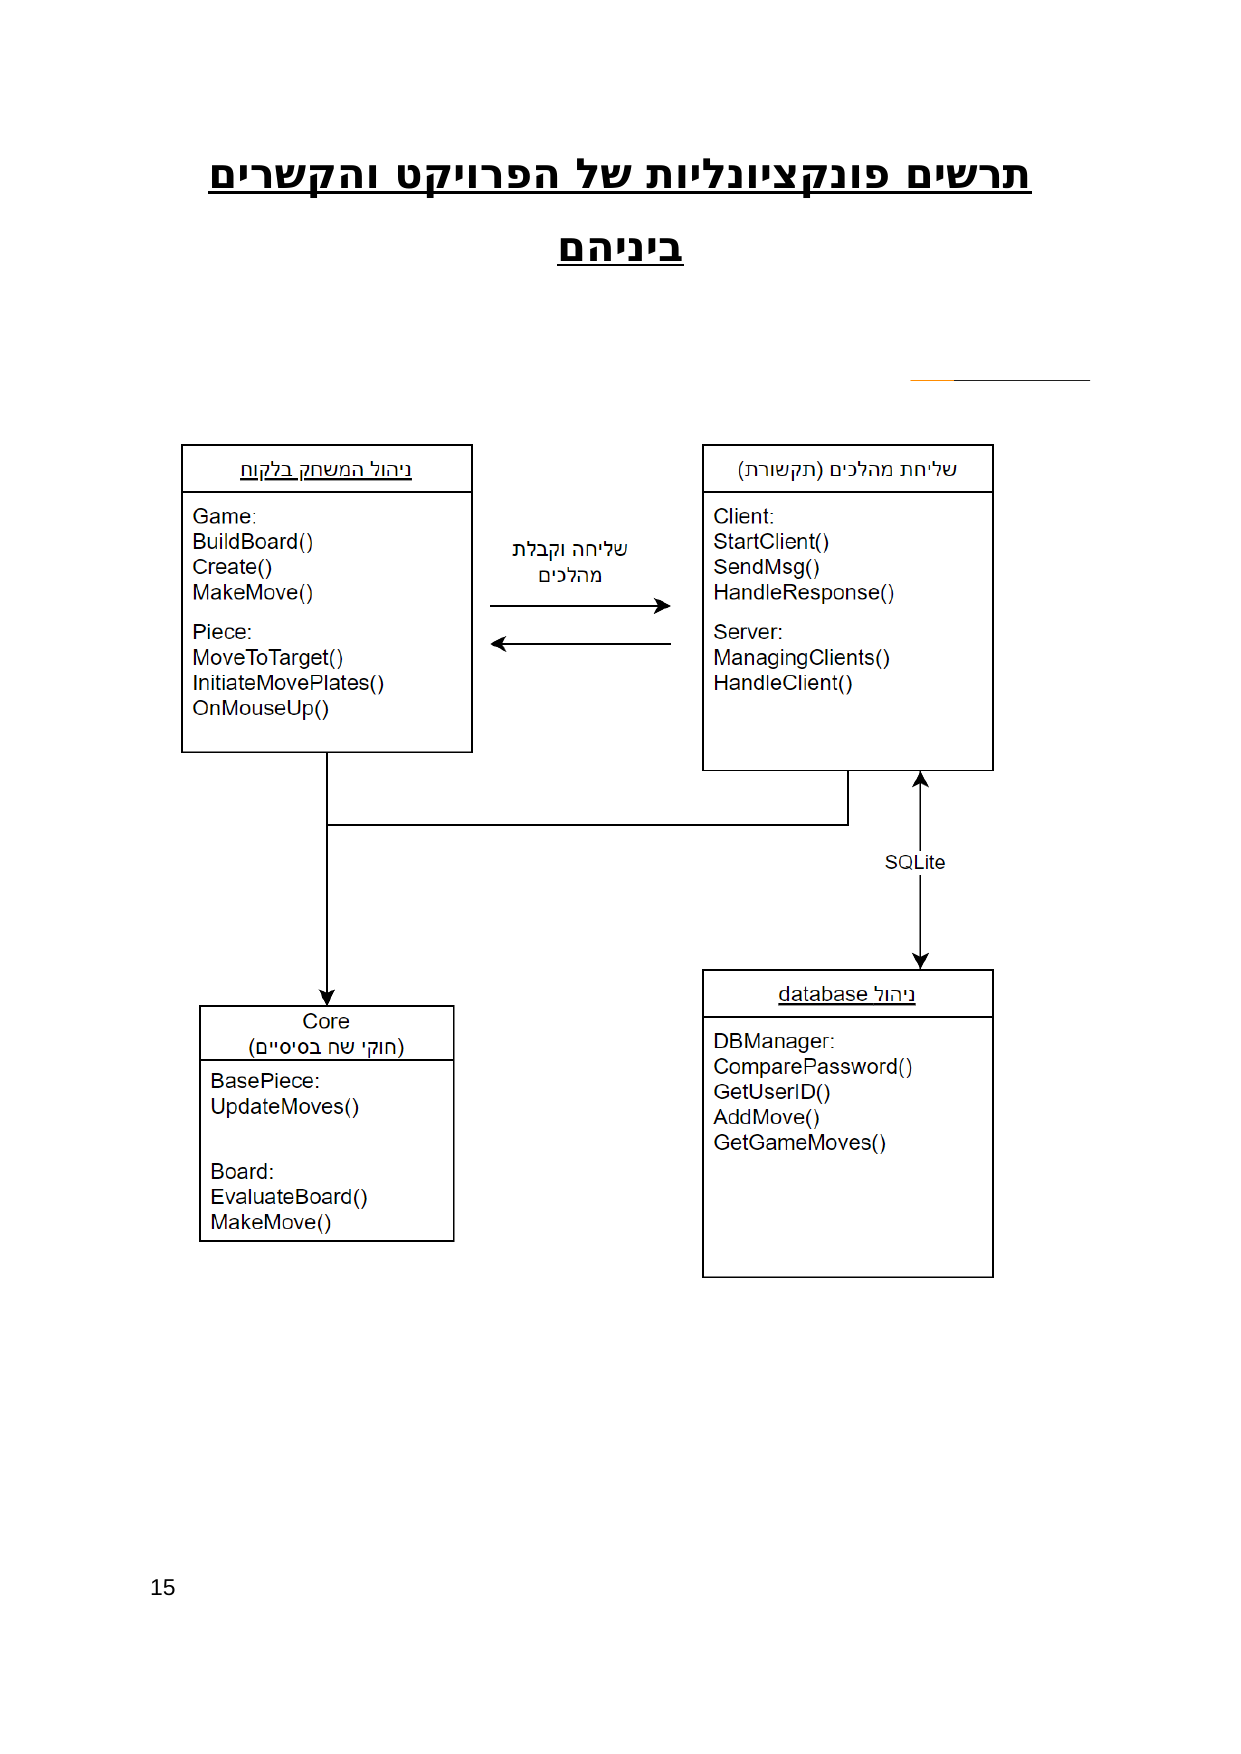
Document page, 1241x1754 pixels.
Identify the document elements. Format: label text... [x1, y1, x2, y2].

text תרשים פונקציונליות של הפרויקט והקשרים ביניהם [150, 150, 1090, 271]
picture [150, 380, 1091, 1343]
